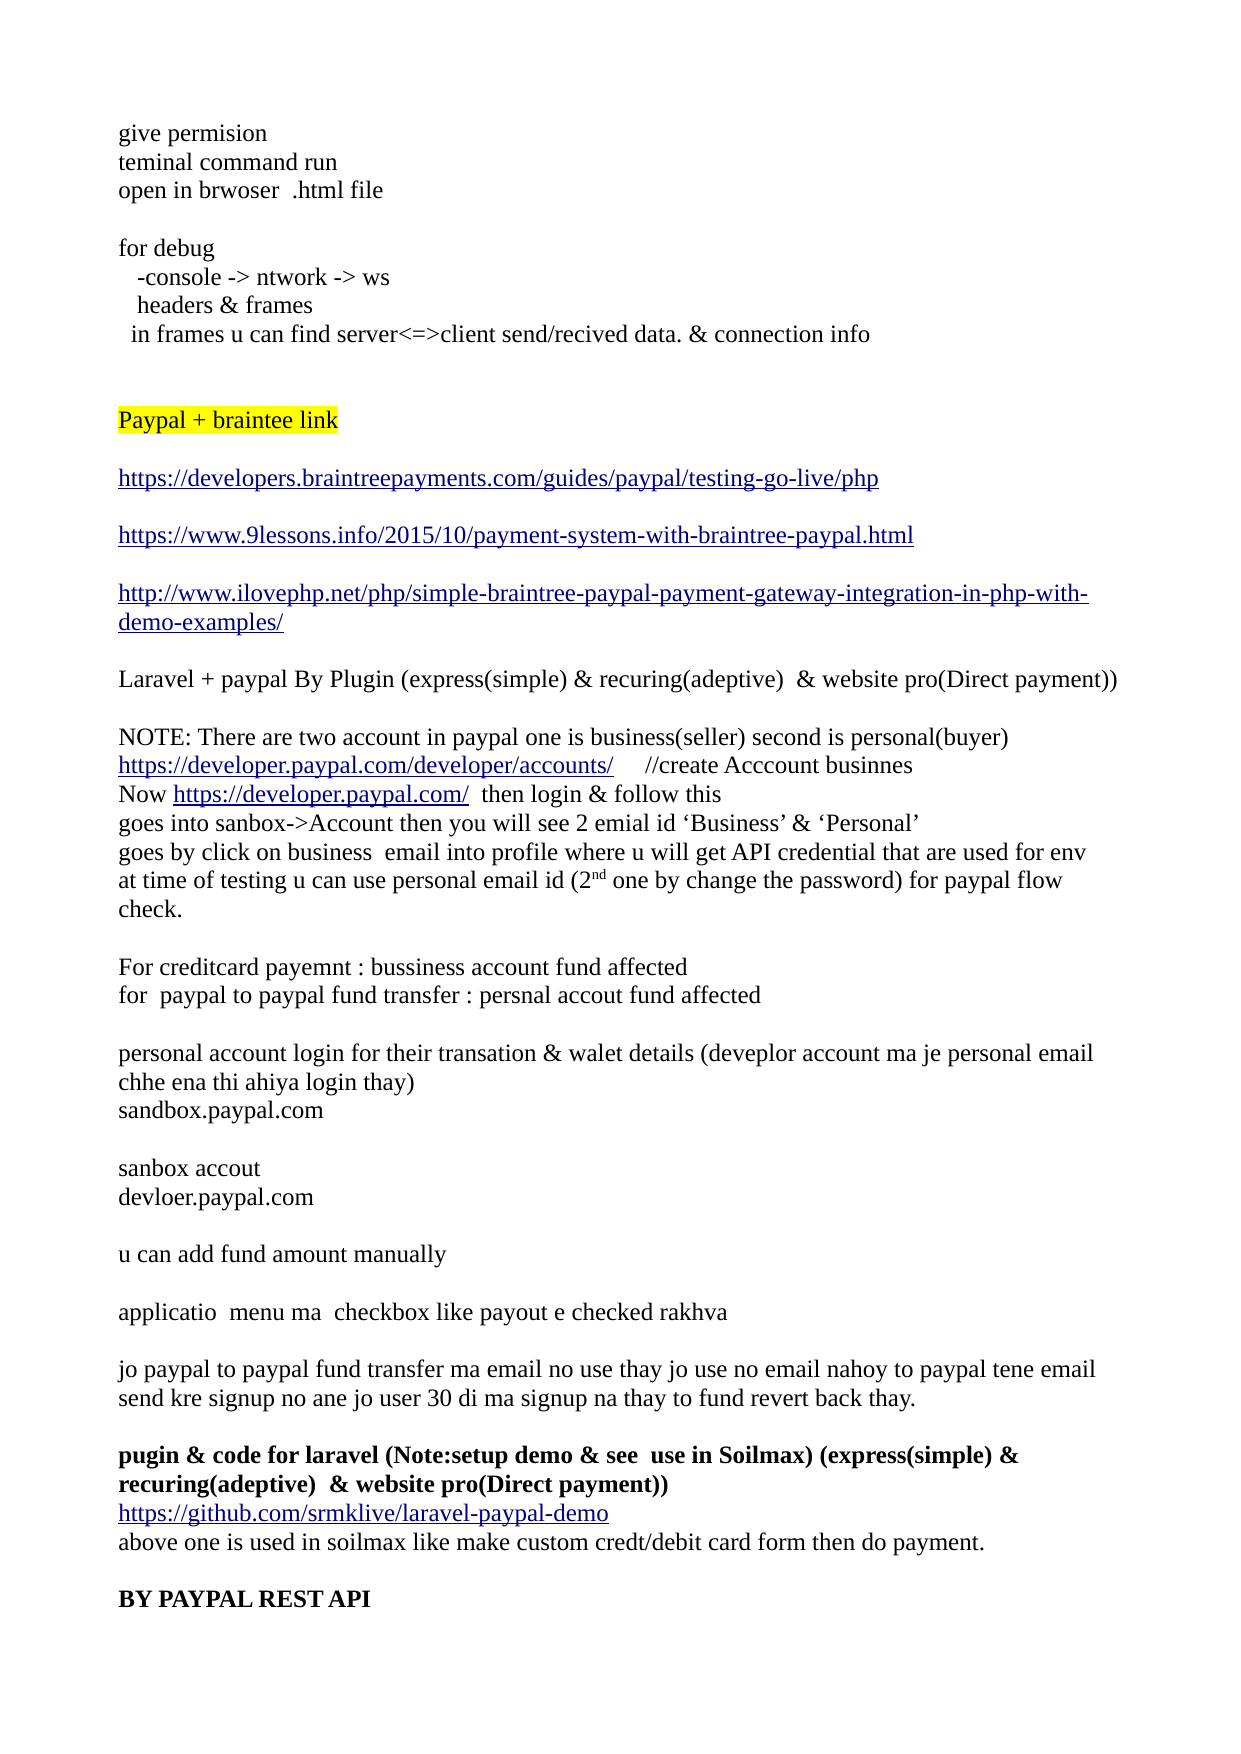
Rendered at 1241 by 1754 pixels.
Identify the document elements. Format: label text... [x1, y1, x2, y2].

text goes into sanbox->Account then you will see 2 emial id ‘Business’ & ‘Personal’ [118, 808, 1122, 837]
text in frames u can find server<=>client send/recived data. & connection info [118, 319, 1122, 348]
text BY PAYPAL REST API [118, 1584, 1122, 1613]
text open in brwoser .html file [118, 176, 1122, 204]
text sanbox accout [118, 1153, 1122, 1182]
text devloer.paypal.com [118, 1182, 1122, 1211]
text Laravel + paypal By Plugin (express(simple) & recuring(adeptive) & website pro(Direct payment)) [118, 664, 1122, 693]
text at time of testing u can use personal email id (2nd one by change the password) for paypal flow check. [118, 866, 1122, 923]
text for debug [118, 233, 1122, 262]
text https://github.com/srmklive/laravel-paypal-demo [118, 1498, 1122, 1527]
text https://www.9lessons.info/2015/10/payment-system-with-braintree-paypal.html [118, 521, 1122, 549]
text teminal command run [118, 147, 1122, 176]
text Paypal + braintee link [118, 406, 1122, 434]
text above one is used in soilmax like make custom credt/debit card form then do payment. [118, 1527, 1122, 1556]
text give permision [118, 118, 1122, 147]
text for paypal to paypal fund transfer : persnal accout fund affected [118, 981, 1122, 1009]
text https://developers.braintreepayments.com/guides/paypal/testing-go-live/php [118, 463, 1122, 492]
text u can add fund amount manually [118, 1239, 1122, 1268]
text sandbox.paypal.com [118, 1096, 1122, 1124]
text -console -> ntwork -> ws [118, 262, 1122, 291]
text goes by click on business email into profile where u will get API credential that are used for env [118, 837, 1122, 866]
text Now https://developer.paypal.com/ then login & follow this [118, 779, 1122, 808]
text personal account login for their transation & walet details (deveplor account ma je personal email chhe ena thi ahiya login thay) [118, 1038, 1122, 1096]
text For creditcard payemnt : bussiness account fund affected [118, 952, 1122, 981]
text headers & frames [118, 291, 1122, 319]
text http://www.ilovephp.net/php/simple-braintree-paypal-payment-gateway-integration-in-php-with-demo-examples/ [118, 578, 1122, 636]
text NOTE: There are two account in paypal one is business(seller) second is personal(buyer) [118, 722, 1122, 751]
text pugin & code for laravel (Note:setup demo & see use in Soilmax) (express(simple) & recuring(adeptive) & website pro(Direct payment)) [118, 1441, 1122, 1498]
text jo paypal to paypal fund transfer ma email no use thay jo use no email nahoy to paypal tene email send kre signup no ane jo user 30 di ma signup na thay to fund revert back thay. [118, 1354, 1122, 1412]
text https://developer.paypal.com/developer/accounts/ //create Acccount businnes [118, 751, 1122, 779]
text applicatio menu ma checkbox like payout e checked rakhva [118, 1297, 1122, 1326]
